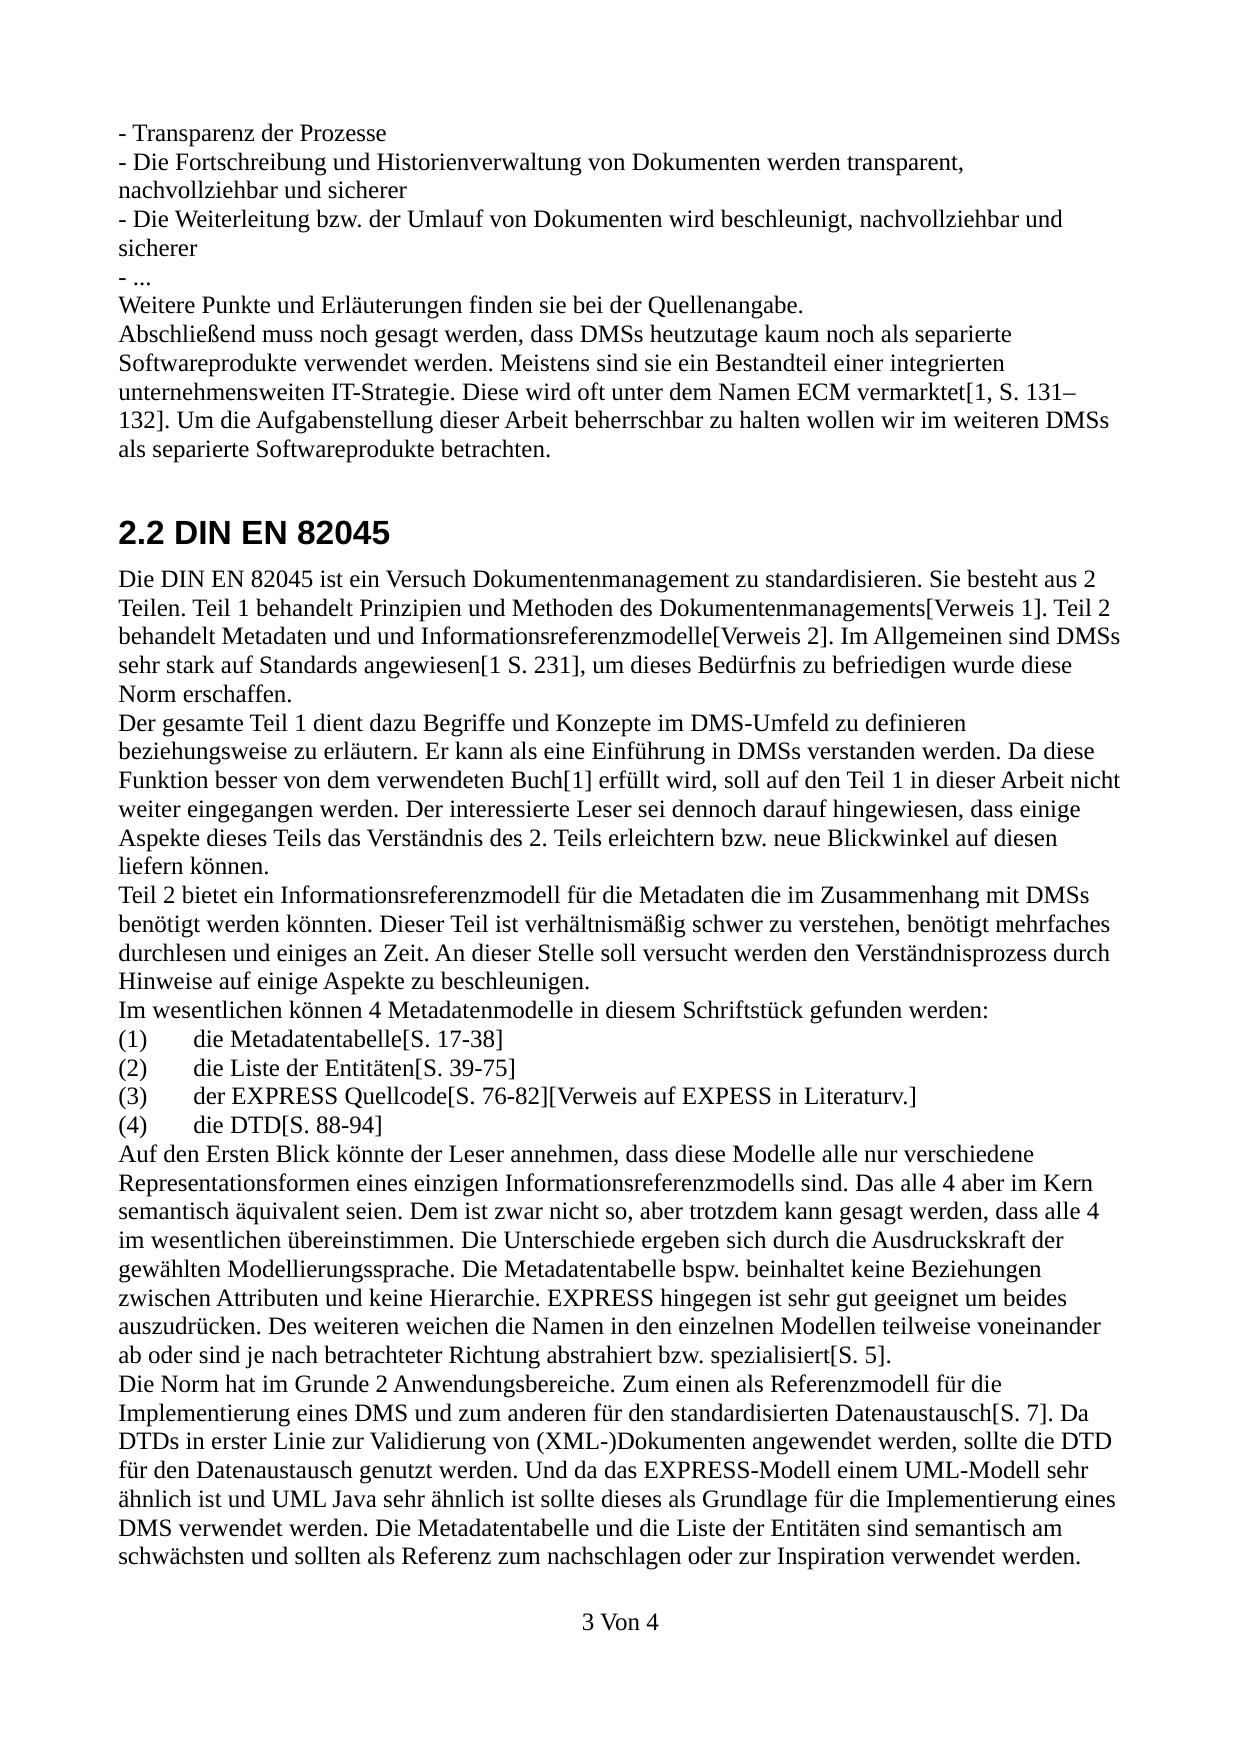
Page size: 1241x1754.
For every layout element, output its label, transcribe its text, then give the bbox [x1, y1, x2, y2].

text (4) die DTD[S. 88-94] [118, 1110, 1122, 1139]
text (3) der EXPRESS Quellcode[S. 76-82][Verweis auf EXPESS in Literaturv.] [118, 1081, 1122, 1110]
text Abschließend muss noch gesagt werden, dass DMSs heutzutage kaum noch als separierte Softwareprodukte verwendet werden. Meistens sind sie ein Bestandteil einer integrierten unternehmensweiten IT-Strategie. Diese wird oft unter dem Namen ECM vermarktet[1, S. 131–132]. Um die Aufgabenstellung dieser Arbeit beherrschbar zu halten wollen wir im weiteren DMSs als separierte Softwareprodukte betrachten. [118, 319, 1122, 463]
text Die DIN EN 82045 ist ein Versuch Dokumentenmanagement zu standardisieren. Sie besteht aus 2 Teilen. Teil 1 behandelt Prinzipien und Methoden des Dokumentenmanagements[Verweis 1]. Teil 2 behandelt Metadaten und und Informationsreferenzmodelle[Verweis 2]. Im Allgemeinen sind DMSs sehr stark auf Standards angewiesen[1 S. 231], um dieses Bedürfnis zu befriedigen wurde diese Norm erschaffen. [118, 564, 1122, 708]
text Im wesentlichen können 4 Metadatenmodelle in diesem Schriftstück gefunden werden: [118, 995, 1122, 1024]
text Der gesamte Teil 1 dient dazu Begriffe und Konzepte im DMS-Umfeld zu definieren beziehungsweise zu erläutern. Er kann als eine Einführung in DMSs verstanden werden. Da diese Funktion besser von dem verwendeten Buch[1] erfüllt wird, soll auf den Teil 1 in dieser Arbeit nicht weiter eingegangen werden. Der interessierte Leser sei dennoch darauf hingewiesen, dass einige Aspekte dieses Teils das Verständnis des 2. Teils erleichtern bzw. neue Blickwinkel auf diesen liefern können. [118, 708, 1122, 880]
text - Die Weiterleitung bzw. der Umlauf von Dokumenten wird beschleunigt, nachvollziehbar und sicherer [118, 204, 1122, 262]
text Teil 2 bietet ein Informationsreferenzmodell für die Metadaten die im Zusammenhang mit DMSs benötigt werden könnten. Dieser Teil ist verhältnismäßig schwer zu verstehen, benötigt mehrfaches durchlesen und einiges an Zeit. An dieser Stelle soll versucht werden den Verständnisprozess durch Hinweise auf einige Aspekte zu beschleunigen. [118, 880, 1122, 995]
text (2) die Liste der Entitäten[S. 39-75] [118, 1053, 1122, 1081]
text - Die Fortschreibung und Historienverwaltung von Dokumenten werden transparent, nachvollziehbar und sicherer [118, 147, 1122, 204]
subtitle 2.2 DIN EN 82045 [118, 513, 1122, 551]
text Weitere Punkte und Erläuterungen finden sie bei der Quellenangabe. [118, 291, 1122, 319]
text - ... [118, 262, 1122, 291]
text - Transparenz der Prozesse [118, 118, 1122, 147]
text Auf den Ersten Blick könnte der Leser annehmen, dass diese Modelle alle nur verschiedene Representationsformen eines einzigen Informationsreferenzmodells sind. Das alle 4 aber im Kern semantisch äquivalent seien. Dem ist zwar nicht so, aber trotzdem kann gesagt werden, dass alle 4 im wesentlichen übereinstimmen. Die Unterschiede ergeben sich durch die Ausdruckskraft der gewählten Modellierungssprache. Die Metadatentabelle bspw. beinhaltet keine Beziehungen zwischen Attributen und keine Hierarchie. EXPRESS hingegen ist sehr gut geeignet um beides auszudrücken. Des weiteren weichen die Namen in den einzelnen Modellen teilweise voneinander ab oder sind je nach betrachteter Richtung abstrahiert bzw. spezialisiert[S. 5]. [118, 1139, 1122, 1369]
text (1) die Metadatentabelle[S. 17-38] [118, 1024, 1122, 1053]
text Die Norm hat im Grunde 2 Anwendungsbereiche. Zum einen als Referenzmodell für die Implementierung eines DMS und zum anderen für den standardisierten Datenaustausch[S. 7]. Da DTDs in erster Linie zur Validierung von (XML-)Dokumenten angewendet werden, sollte die DTD für den Datenaustausch genutzt werden. Und da das EXPRESS-Modell einem UML-Modell sehr ähnlich ist und UML Java sehr ähnlich ist sollte dieses als Grundlage für die Implementierung eines DMS verwendet werden. Die Metadatentabelle und die Liste der Entitäten sind semantisch am schwächsten und sollten als Referenz zum nachschlagen oder zur Inspiration verwendet werden. [118, 1369, 1122, 1570]
